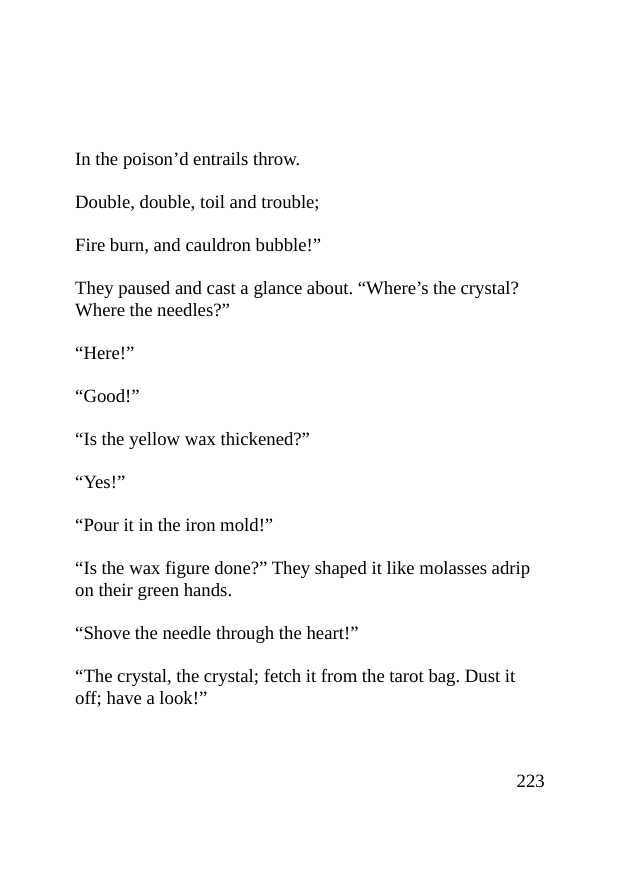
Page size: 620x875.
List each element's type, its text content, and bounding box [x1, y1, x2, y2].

text In the poison’d entrails throw. Double, double, toil and trouble; Fire burn, and cauldron bubble!” They paused and cast a glance about. “Where’s the crystal? Where the needles?” “Here!” “Good!” “Is the yellow wax thickened?” “Yes!” “Pour it in the iron mold!” “Is the wax figure done?” They shaped it like molasses adrip on their green hands. “Shove the needle through the heart!” “The crystal, the crystal; fetch it from the tarot bag. Dust it off; have a look!” [75, 126, 544, 730]
